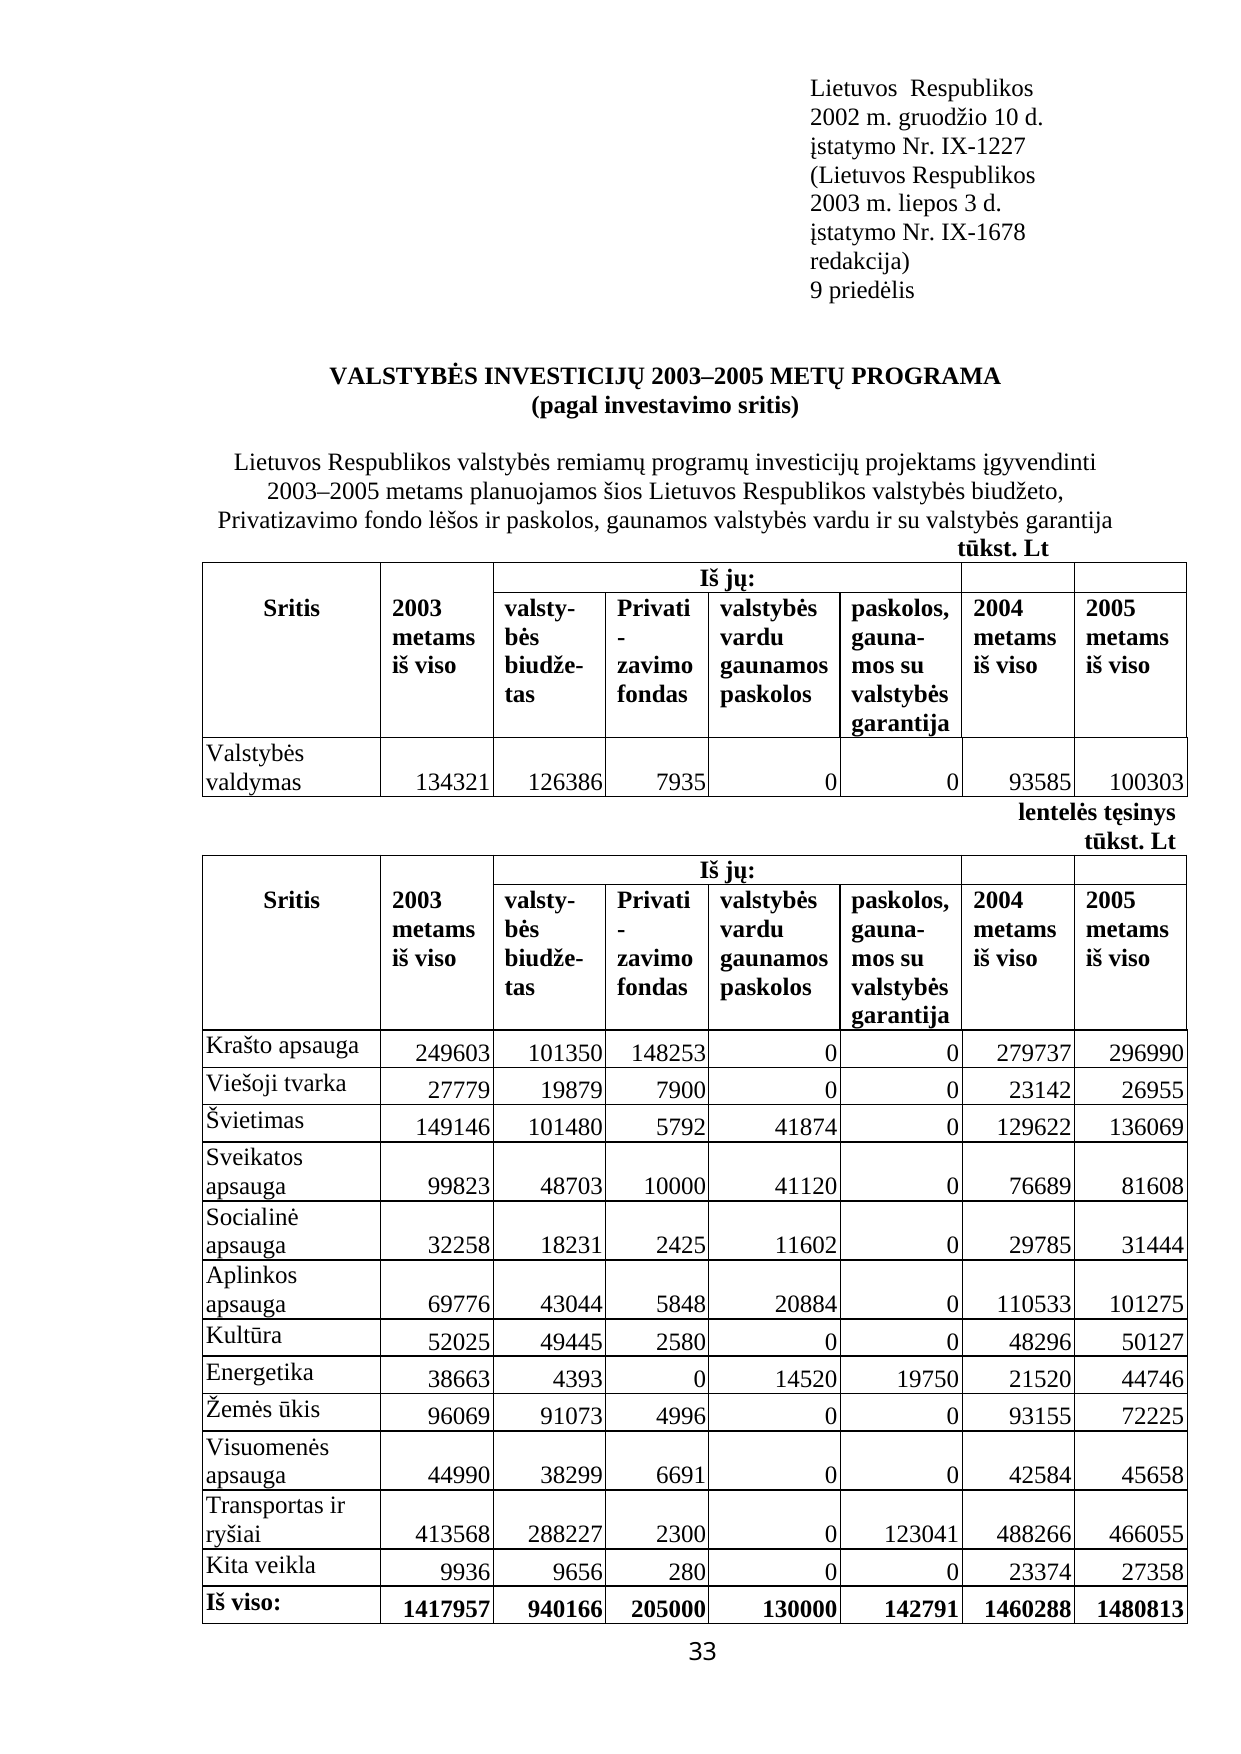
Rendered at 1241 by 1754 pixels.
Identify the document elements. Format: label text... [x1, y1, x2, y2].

table_cell [203, 856, 380, 884]
table_cell 129622 [963, 1105, 1074, 1141]
table_cell 123041 [841, 1491, 962, 1548]
table_cell Valstybės valdymas [203, 738, 380, 796]
table_cell 23142 [963, 1068, 1074, 1104]
text 9 priedėlis [810, 275, 1121, 303]
table_cell 100303 [1075, 738, 1187, 796]
table_cell 44990 [381, 1432, 493, 1489]
table_cell 27358 [1075, 1550, 1187, 1585]
table_cell Energetika [203, 1357, 380, 1393]
table_cell 48703 [494, 1143, 605, 1200]
table_cell 4996 [606, 1394, 708, 1430]
table_cell 6691 [606, 1432, 708, 1489]
table_cell Socialinė apsauga [203, 1202, 380, 1259]
table_cell 134321 [381, 738, 493, 796]
table_cell 44746 [1075, 1357, 1187, 1393]
table_cell valsty-bės biudže-tas [494, 885, 605, 1029]
table_cell 48296 [963, 1320, 1074, 1355]
table_cell 2300 [606, 1491, 708, 1548]
table_cell 42584 [963, 1432, 1074, 1489]
table_cell 2425 [606, 1202, 708, 1259]
table_header [1075, 563, 1186, 592]
table_cell 2003 metams iš viso [381, 592, 493, 737]
table_cell Žemės ūkis [203, 1394, 380, 1430]
table_header [962, 563, 1074, 592]
table_cell valsty-bės biudže-tas [494, 593, 605, 737]
table_cell 0 [709, 1491, 840, 1548]
table_cell 101480 [494, 1105, 605, 1141]
table_cell 0 [841, 1432, 962, 1489]
table_cell 0 [841, 1202, 962, 1259]
table_cell Švietimas [203, 1105, 380, 1141]
table_cell 32258 [381, 1202, 493, 1259]
table_cell lentelės tęsinys tūkst. Lt [203, 797, 1187, 854]
table_cell 296990 [1075, 1031, 1187, 1066]
table_header [203, 563, 380, 592]
table_cell 99823 [381, 1143, 493, 1200]
table_cell [1075, 856, 1186, 884]
table_header [381, 563, 493, 592]
table_cell 41874 [709, 1105, 840, 1141]
table_cell Sritis [203, 592, 380, 737]
table_cell 413568 [381, 1491, 493, 1548]
table_cell 26955 [1075, 1068, 1187, 1104]
table_cell 1417957 [381, 1587, 493, 1623]
table_cell 69776 [381, 1261, 493, 1318]
table_cell 130000 [709, 1587, 840, 1623]
table_cell 23374 [963, 1550, 1074, 1585]
table_cell [962, 856, 1074, 884]
table_cell 0 [841, 1031, 962, 1066]
table_cell 81608 [1075, 1143, 1187, 1200]
table_cell 0 [841, 1550, 962, 1585]
table_cell 0 [709, 738, 840, 796]
table_cell 31444 [1075, 1202, 1187, 1259]
table_cell 2580 [606, 1320, 708, 1355]
text VALSTYBĖS INVESTICIJŲ 2003–2005 METŲ PROGRAMA [210, 361, 1121, 390]
table_cell 126386 [494, 738, 605, 796]
table_cell 149146 [381, 1105, 493, 1141]
table_cell 0 [709, 1394, 840, 1430]
table_cell 0 [841, 1105, 962, 1141]
table_cell 466055 [1075, 1491, 1187, 1548]
table_cell 2005 metams iš viso [1075, 593, 1186, 737]
table_cell Krašto apsauga [203, 1031, 380, 1066]
table_cell 45658 [1075, 1432, 1187, 1489]
table_cell 18231 [494, 1202, 605, 1259]
table_cell Viešoji tvarka [203, 1068, 380, 1104]
table_cell 38663 [381, 1357, 493, 1393]
table_cell 0 [841, 738, 962, 796]
table_cell 2004 metams iš viso [962, 885, 1074, 1029]
text Lietuvos Respublikos valstybės remiamų programų investicijų projektams įgyvendinti 2003–2005 metams planuojamos šios Lietuvos Respublikos valstybės biudžeto, Privatizavimo fondo lėšos ir paskolos, gaunamos valstybės vardu ir su valstybės garantija [210, 447, 1121, 533]
text 2003 m. liepos 3 d. [810, 188, 1121, 217]
table_cell 19750 [841, 1357, 962, 1393]
table_cell Sritis [203, 884, 380, 1029]
table_cell 41120 [709, 1143, 840, 1200]
table_cell 9656 [494, 1550, 605, 1585]
table_cell 0 [709, 1550, 840, 1585]
table_cell 249603 [381, 1031, 493, 1066]
table_cell 21520 [963, 1357, 1074, 1393]
table_cell 20884 [709, 1261, 840, 1318]
table_cell 7900 [606, 1068, 708, 1104]
table_cell Visuomenės apsauga [203, 1432, 380, 1489]
table_cell 205000 [606, 1587, 708, 1623]
table_cell 0 [841, 1143, 962, 1200]
table_cell Privati-zavimo fondas [606, 593, 708, 737]
table_cell 0 [841, 1320, 962, 1355]
text įstatymo Nr. IX-1227 [810, 131, 1121, 160]
table_cell 110533 [963, 1261, 1074, 1318]
table_cell 72225 [1075, 1394, 1187, 1430]
table_cell 288227 [494, 1491, 605, 1548]
table_cell 9936 [381, 1550, 493, 1585]
text Lietuvos Respublikos [810, 73, 1121, 102]
table_cell 10000 [606, 1143, 708, 1200]
table_cell 1480813 [1075, 1587, 1187, 1623]
table_cell 488266 [963, 1491, 1074, 1548]
table_cell 1460288 [963, 1587, 1074, 1623]
table_cell Iš viso: [203, 1587, 380, 1623]
table_cell 38299 [494, 1432, 605, 1489]
table_cell paskolos, gauna-mos su valstybės garantija [841, 885, 961, 1029]
table_cell 43044 [494, 1261, 605, 1318]
table_cell 29785 [963, 1202, 1074, 1259]
table_cell 2005 metams iš viso [1075, 885, 1186, 1029]
table_cell 4393 [494, 1357, 605, 1393]
table_cell 940166 [494, 1587, 605, 1623]
table_header Iš jų: [494, 563, 961, 592]
table_cell 7935 [606, 738, 708, 796]
table_cell 91073 [494, 1394, 605, 1430]
table_cell 136069 [1075, 1105, 1187, 1141]
table_cell paskolos, gauna-mos su valstybės garantija [841, 593, 961, 737]
table_cell 11602 [709, 1202, 840, 1259]
text (pagal investavimo sritis) [210, 390, 1121, 418]
text redakcija) [810, 246, 1121, 275]
table_cell 50127 [1075, 1320, 1187, 1355]
table_cell 93585 [963, 738, 1074, 796]
table_cell 148253 [606, 1031, 708, 1066]
table_cell 0 [709, 1432, 840, 1489]
table_cell 280 [606, 1550, 708, 1585]
table_cell Aplinkos apsauga [203, 1261, 380, 1318]
table_cell 0 [841, 1068, 962, 1104]
table_cell Sveikatos apsauga [203, 1143, 380, 1200]
text 2002 m. gruodžio 10 d. [810, 102, 1121, 131]
table_cell 101275 [1075, 1261, 1187, 1318]
table_cell 0 [709, 1068, 840, 1104]
table_cell valstybės vardu gaunamos paskolos [709, 593, 839, 737]
table_cell 2004 metams iš viso [962, 593, 1074, 737]
table_cell Kita veikla [203, 1550, 380, 1585]
table_cell Transportas ir ryšiai [203, 1491, 380, 1548]
table_cell 142791 [841, 1587, 962, 1623]
table_cell Kultūra [203, 1320, 380, 1355]
text (Lietuvos Respublikos [810, 160, 1121, 188]
table_cell 0 [709, 1031, 840, 1066]
table_cell 279737 [963, 1031, 1074, 1066]
table_cell valstybės vardu gaunamos paskolos [709, 885, 839, 1029]
table_cell 5848 [606, 1261, 708, 1318]
table_cell 0 [841, 1394, 962, 1430]
table_cell 0 [841, 1261, 962, 1318]
table_cell 0 [709, 1320, 840, 1355]
table_cell 96069 [381, 1394, 493, 1430]
table_cell [381, 856, 493, 884]
table_cell 0 [606, 1357, 708, 1393]
table_cell 76689 [963, 1143, 1074, 1200]
table_cell 93155 [963, 1394, 1074, 1430]
table_cell Iš jų: [494, 856, 961, 884]
table_cell 5792 [606, 1105, 708, 1141]
table_cell 49445 [494, 1320, 605, 1355]
table_cell 52025 [381, 1320, 493, 1355]
table_cell 19879 [494, 1068, 605, 1104]
table_cell Privati-zavimo fondas [606, 885, 708, 1029]
table_cell 101350 [494, 1031, 605, 1066]
text tūkst. Lt [210, 533, 1121, 562]
table_cell 14520 [709, 1357, 840, 1393]
table_cell 27779 [381, 1068, 493, 1104]
table_cell 2003 metams iš viso [381, 884, 493, 1029]
text įstatymo Nr. IX-1678 [810, 217, 1121, 246]
